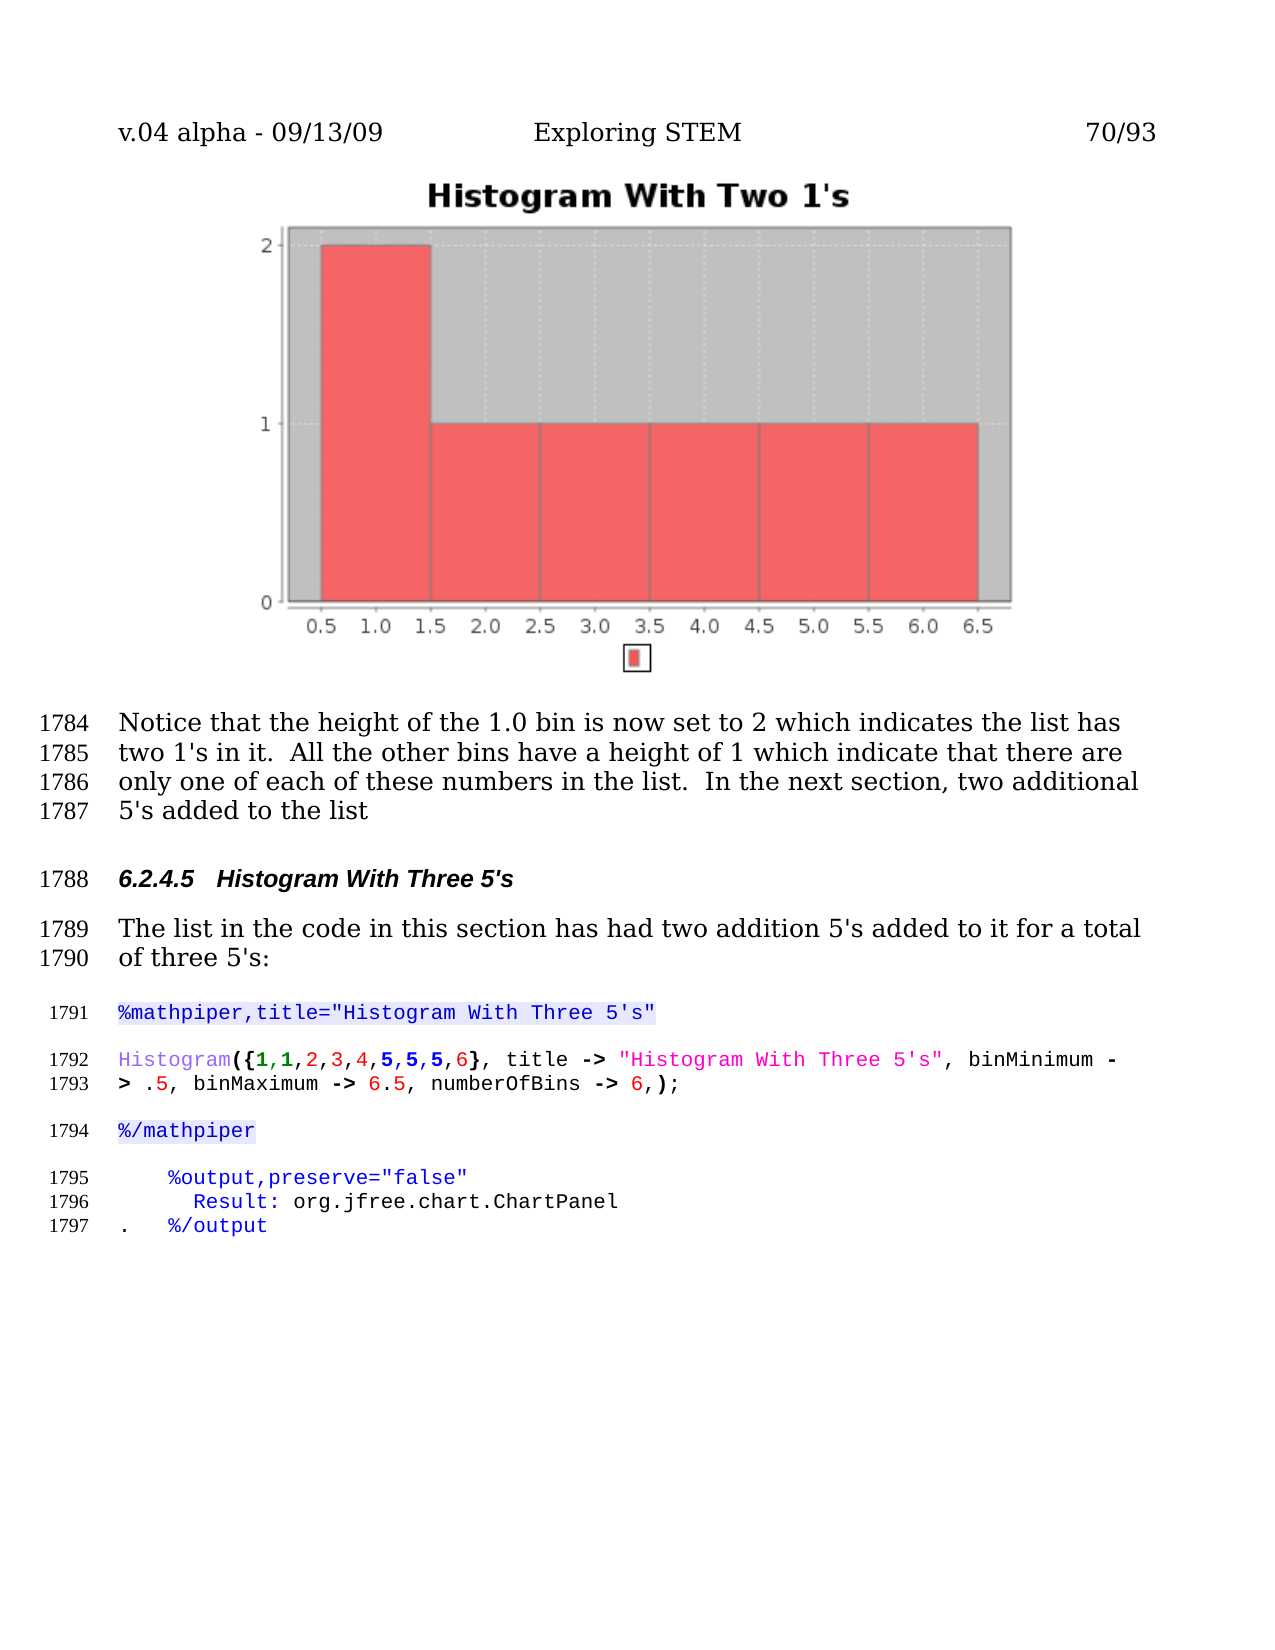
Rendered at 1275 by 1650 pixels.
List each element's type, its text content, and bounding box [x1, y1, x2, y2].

text Histogram({1,1,2,3,4,5,5,5,6}, title -> "Histogram With Three 5's", binMinimum -> .5, binMaximum -> 6.5, numberOfBins -> 6,); [118, 1049, 1157, 1096]
text . %/output [118, 1214, 1157, 1238]
text %/mathpiper [118, 1120, 1157, 1144]
text Notice that the height of the 1.0 bin is now set to 2 which indicates the list has two 1's in it. All the other bins have a height of 1 which indicate that there are only one of each of these numbers in the list. In the next section, two additional 5's added to the list [118, 708, 1157, 825]
text %output,preserve="false" [118, 1167, 1157, 1191]
subtitle Histogram With Three 5's [118, 864, 1157, 893]
text The list in the code in this section has had two addition 5's added to it for a total of three 5's: [118, 914, 1157, 972]
picture [245, 176, 1030, 674]
text Result: org.jfree.chart.ChartPanel [118, 1191, 1157, 1214]
text %mathpiper,title="Histogram With Three 5's" [118, 1002, 1157, 1025]
